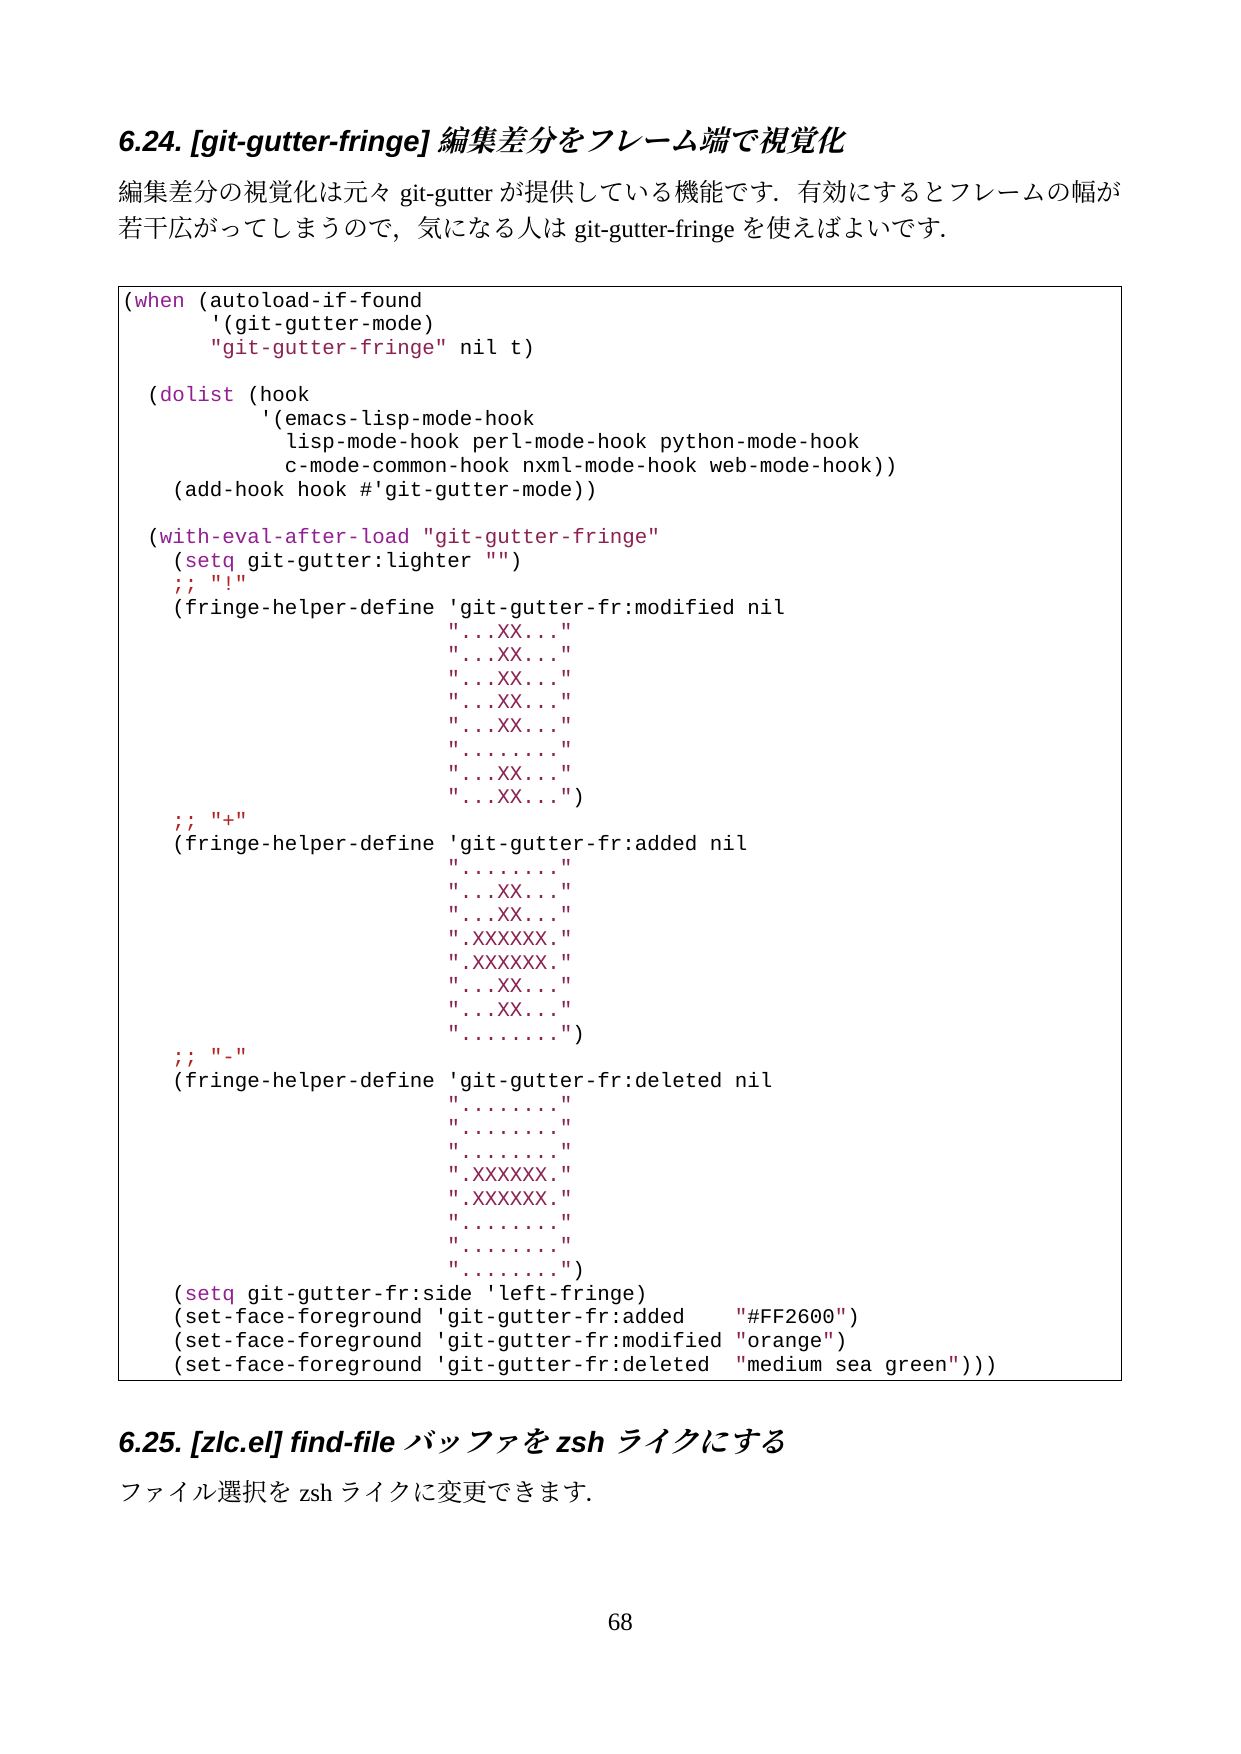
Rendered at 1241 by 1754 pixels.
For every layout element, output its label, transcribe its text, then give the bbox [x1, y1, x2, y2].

text ;; "+" [119, 806, 1121, 829]
subtitle [zlc.el] find-file バッファを zsh ライクにする [118, 1419, 1122, 1461]
text ;; "-" [119, 1042, 1121, 1066]
text "...XX..." [119, 617, 1121, 640]
text "........" [119, 1208, 1121, 1231]
text (setq git-gutter-fr:side 'left-fringe) [119, 1279, 1121, 1302]
text "...XX..." [119, 877, 1121, 900]
text (set-face-foreground 'git-gutter-fr:modified "orange") [119, 1326, 1121, 1350]
text "...XX..." [119, 640, 1121, 664]
text (when (autoload-if-found [119, 287, 1121, 309]
text '(emacs-lisp-mode-hook [119, 404, 1121, 427]
text "...XX..." [119, 971, 1121, 995]
text ファイル選択を zsh ライクに変更できます． [118, 1473, 1122, 1538]
text "...XX..." [119, 664, 1121, 688]
text ".XXXXXX." [119, 924, 1121, 948]
text ".XXXXXX." [119, 948, 1121, 971]
text "........") [119, 1019, 1121, 1042]
text "...XX...") [119, 782, 1121, 806]
text "........" [119, 853, 1121, 877]
subtitle [git-gutter-fringe] 編集差分をフレーム端で視覚化 [118, 118, 1122, 160]
text lisp-mode-hook perl-mode-hook python-mode-hook [119, 427, 1121, 451]
text (fringe-helper-define 'git-gutter-fr:added nil [119, 829, 1121, 853]
text ".XXXXXX." [119, 1161, 1121, 1184]
text '(git-gutter-mode) [119, 309, 1121, 333]
text (add-hook hook #'git-gutter-mode)) [119, 475, 1121, 498]
text 編集差分の視覚化は元々 git-gutter が提供している機能です．有効にするとフレームの幅が若干広がってしまうので，気になる人は git-gutter-fringe を使えばよいです． [118, 172, 1122, 273]
text "........" [119, 1137, 1121, 1161]
text "........" [119, 1113, 1121, 1137]
text "........" [119, 735, 1121, 758]
text "........") [119, 1255, 1121, 1279]
text (set-face-foreground 'git-gutter-fr:deleted "medium sea green"))) [119, 1350, 1121, 1380]
text (with-eval-after-load "git-gutter-fringe" [119, 522, 1121, 546]
text ".XXXXXX." [119, 1184, 1121, 1208]
text "...XX..." [119, 995, 1121, 1019]
text "...XX..." [119, 711, 1121, 735]
text "........" [119, 1231, 1121, 1255]
text "........" [119, 1089, 1121, 1113]
text (fringe-helper-define 'git-gutter-fr:modified nil [119, 593, 1121, 617]
text c-mode-common-hook nxml-mode-hook web-mode-hook)) [119, 451, 1121, 475]
text (set-face-foreground 'git-gutter-fr:added "#FF2600") [119, 1302, 1121, 1326]
text "...XX..." [119, 900, 1121, 924]
text "...XX..." [119, 758, 1121, 782]
text ;; "!" [119, 569, 1121, 593]
text (fringe-helper-define 'git-gutter-fr:deleted nil [119, 1066, 1121, 1089]
text (dolist (hook [119, 380, 1121, 404]
text "git-gutter-fringe" nil t) [119, 333, 1121, 357]
text (setq git-gutter:lighter "") [119, 546, 1121, 569]
text "...XX..." [119, 688, 1121, 711]
